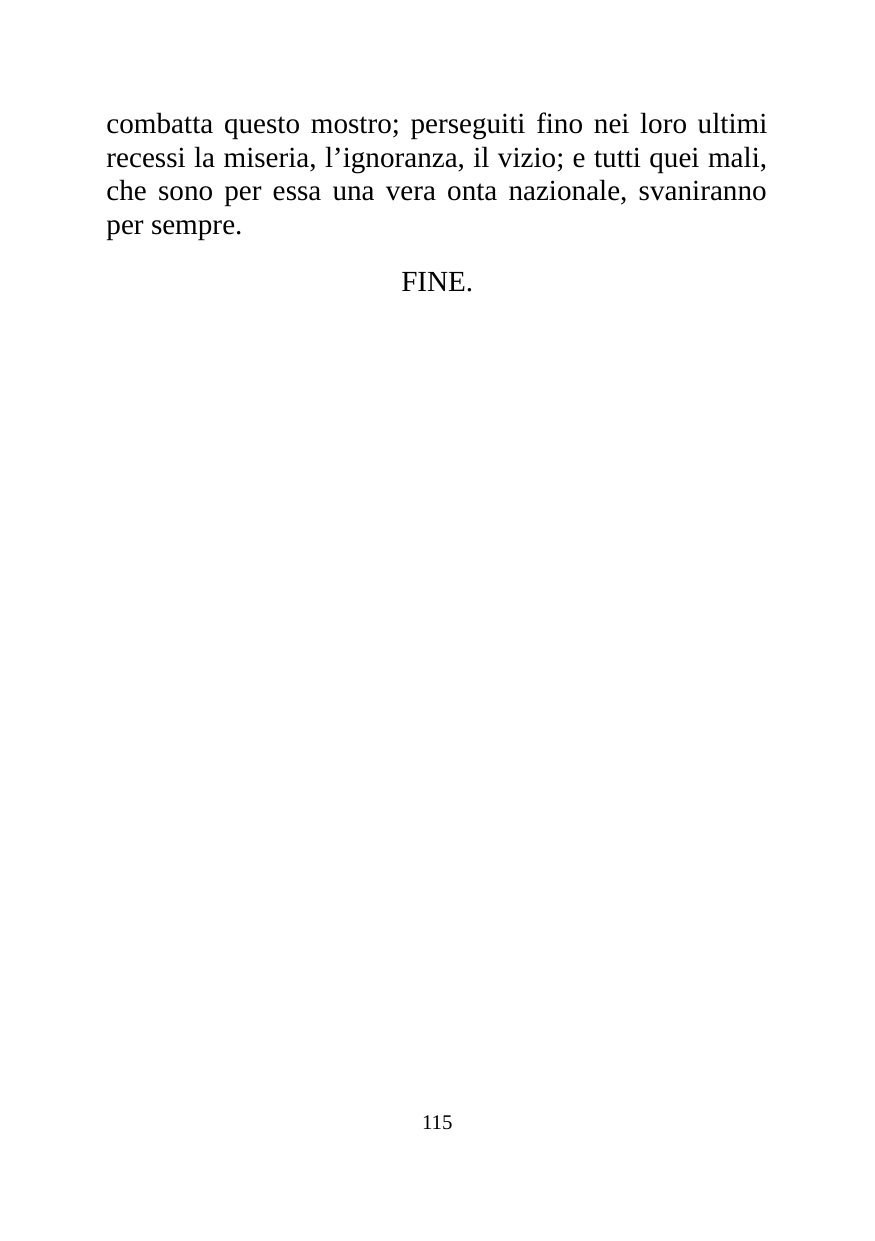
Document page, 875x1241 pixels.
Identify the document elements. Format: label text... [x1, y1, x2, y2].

text FINE. [106, 264, 768, 298]
text combatta questo mostro; perseguiti fino nei loro ultimi recessi la miseria, l’ignoranza, il vizio; e tutti quei mali, che sono per essa una vera onta nazionale, svaniranno per sempre. [106, 106, 768, 240]
